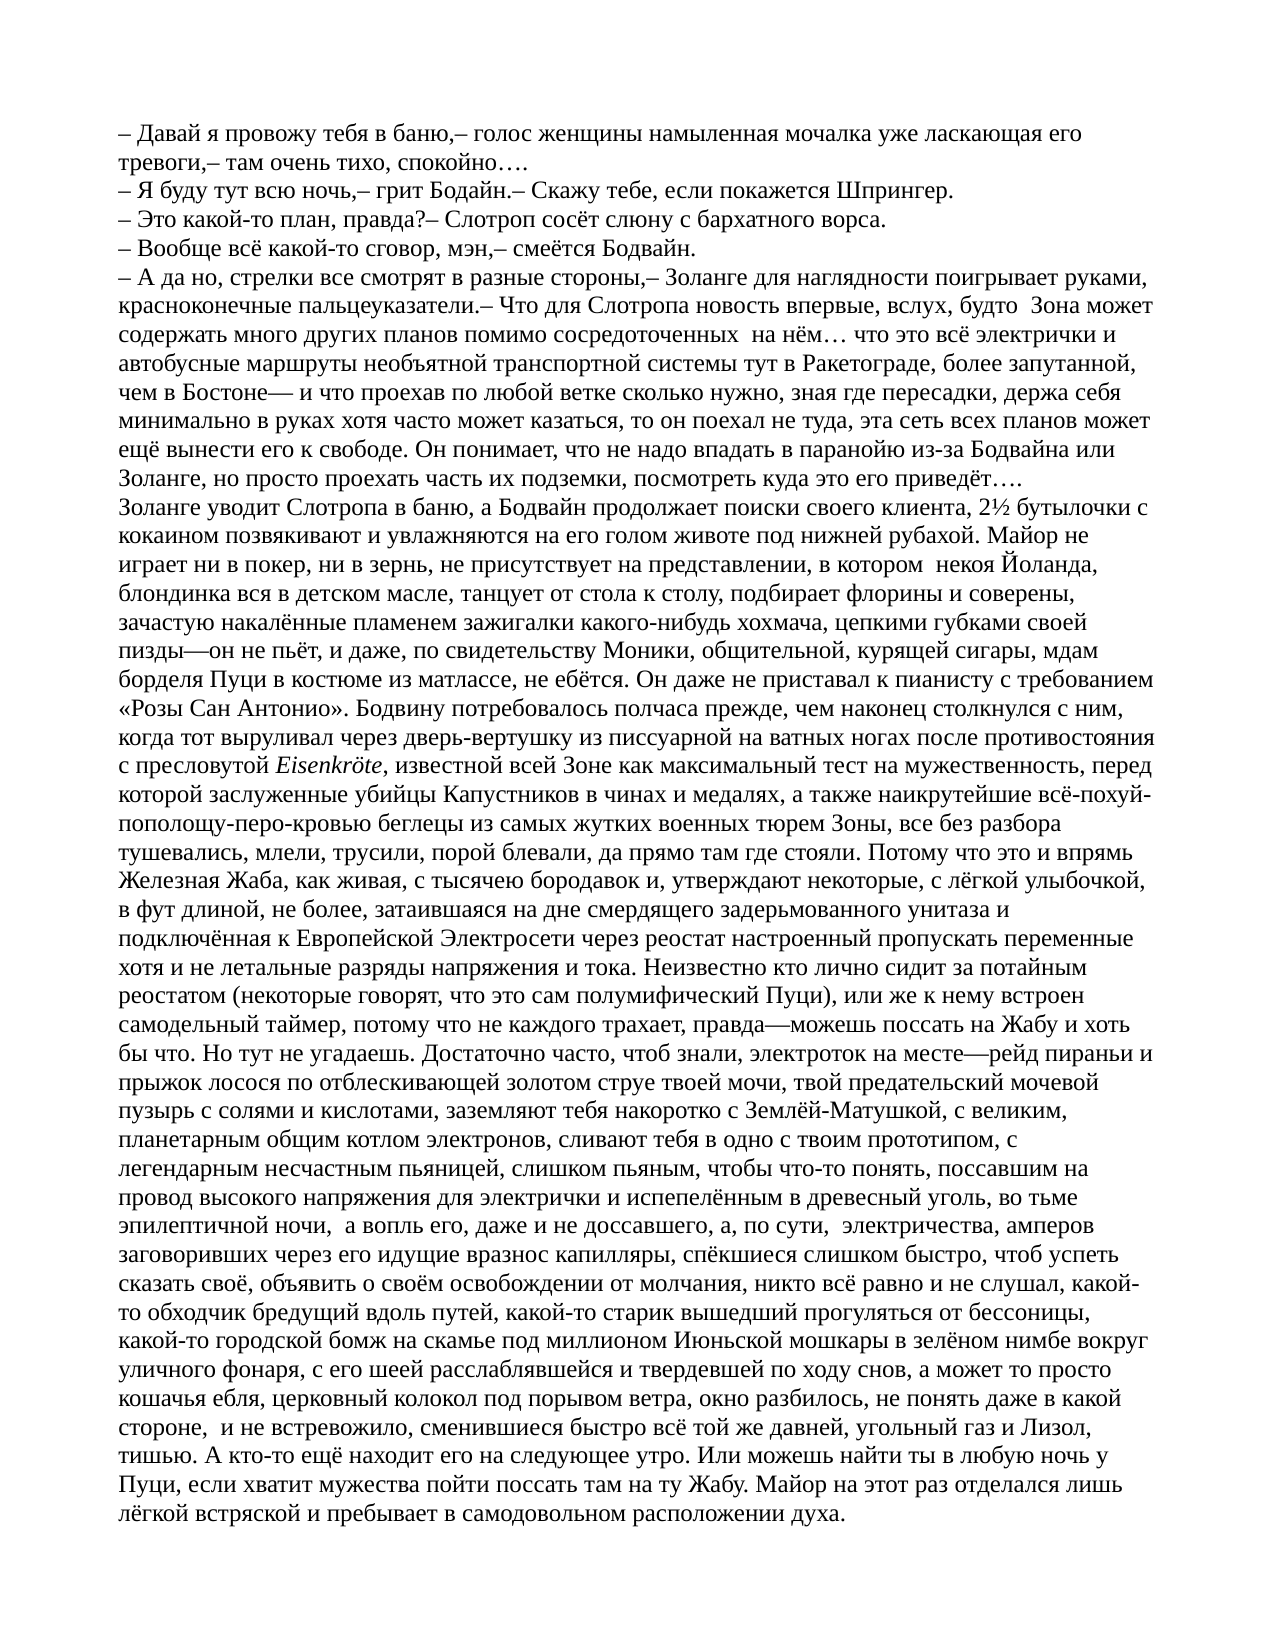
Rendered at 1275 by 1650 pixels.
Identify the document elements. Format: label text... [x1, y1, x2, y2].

text – Это какой-то план, правда?– Слотроп сосёт слюну с бархатного ворса. [118, 204, 1157, 233]
text – Я буду тут всю ночь,– грит Бодайн.– Скажу тебе, если покажется Шпрингер. [118, 176, 1157, 204]
text Золанге уводит Слотропа в баню, а Бодвайн продолжает поиски своего клиента, 2½ бутылочки с кокаином позвякивают и увлажняются на его голом животе под нижней рубахой. Майор не играет ни в покер, ни в зернь, не присутствует на представлении, в котором некоя Йоланда, блондинка вся в детском масле, танцует от стола к столу, подбирает флорины и соверены, зачастую накалённые пламенем зажигалки какого-нибудь хохмача, цепкими губками своей пизды—он не пьёт, и даже, по свидетельству Моники, общительной, курящей сигары, мдам борделя Пуци в костюме из матлассе, не ебётся. Он даже не приставал к пианисту с требованием «Розы Сан Антонио». Бодвину потребовалось полчаса прежде, чем наконец столкнулся с ним, когда тот выруливал через дверь-вертушку из писсуарной на ватных ногах после противостояния с пресловутой Eisenkröte, известной всей Зоне как максимальный тест на мужественность, перед которой заслуженные убийцы Капустников в чинах и медалях, а также наикрутейшие всё-похуй-пополощу-перо-кровью беглецы из самых жутких военных тюрем Зоны, все без разбора тушевались, млели, трусили, порой блевали, да прямо там где стояли. Потому что это и впрямь Железная Жаба, как живая, с тысячею бородавок и, утверждают некоторые, с лёгкой улыбочкой, в фут длиной, не более, затаившаяся на дне смердящего задерьмованного унитаза и подключённая к Европейской Электросети через реостат настроенный пропускать переменные хотя и не летальные разряды напряжения и тока. Неизвестно кто лично сидит за потайным реостатом (некоторые говорят, что это сам полумифический Пуци), или же к нему встроен самодельный таймер, потому что не каждого трахает, правда—можешь поссать на Жабу и хоть бы что. Но тут не угадаешь. Достаточно часто, чтоб знали, электроток на месте—рейд пираньи и прыжок лосося по отблескивающей золотом струе твоей мочи, твой предательский мочевой пузырь с солями и кислотами, заземляют тебя накоротко с Землёй-Матушкой, с великим, планетарным общим котлом электронов, сливают тебя в одно с твоим прототипом, с легендарным несчастным пьяницей, слишком пьяным, чтобы что-то понять, поссавшим на провод высокого напряжения для электрички и испепелённым в древесный уголь, во тьме эпилептичной ночи, а вопль его, даже и не доссавшего, а, по сути, электричества, амперов заговоривших через его идущие вразнос капилляры, спёкшиеся слишком быстро, чтоб успеть сказать своё, объявить о своём освобождении от молчания, никто всё равно и не слушал, какой-то обходчик бредущий вдоль путей, какой-то старик вышедший прогуляться от бессоницы, какой-то городской бомж на скамье под миллионом Июньской мошкары в зелёном нимбе вокруг уличного фонаря, с его шеей расслаблявшейся и твердевшей по ходу снов, а может то просто кошачья ебля, церковный колокол под порывом ветра, окно разбилось, не понять даже в какой стороне, и не встревожило, сменившиеся быстро всё той же давней, угольный газ и Лизол, тишью. А кто-то ещё находит его на следующее утро. Или можешь найти ты в любую ночь у Пуци, если хватит мужества пойти поссать там на ту Жабу. Майор на этот раз отделался лишь лёгкой встряской и пребывает в самодовольном расположении духа. [118, 492, 1157, 1527]
text – А да но, стрелки все смотрят в разные стороны,– Золанге для наглядности поигрывает руками, красноконечные пальцеуказатели.– Что для Слотропа новость впервые, вслух, будто Зона может содержать много других планов помимо сосредоточенных на нём… что это всё электрички и автобусные маршруты необъятной транспортной системы тут в Ракетограде, более запутанной, чем в Бостоне— и что проехав по любой ветке сколько нужно, зная где пересадки, держа себя минимально в руках хотя часто может казаться, то он поехал не туда, эта сеть всех планов может ещё вынести его к свободе. Он понимает, что не надо впадать в паранойю из-за Бодвайна или Золанге, но просто проехать часть их подземки, посмотреть куда это его приведёт…. [118, 262, 1157, 492]
text – Давай я провожу тебя в баню,– голос женщины намыленная мочалка уже ласкающая его тревоги,– там очень тихо, спокойно…. [118, 118, 1157, 176]
text – Вообще всё какой-то сговор, мэн,– смеётся Бодвайн. [118, 233, 1157, 262]
